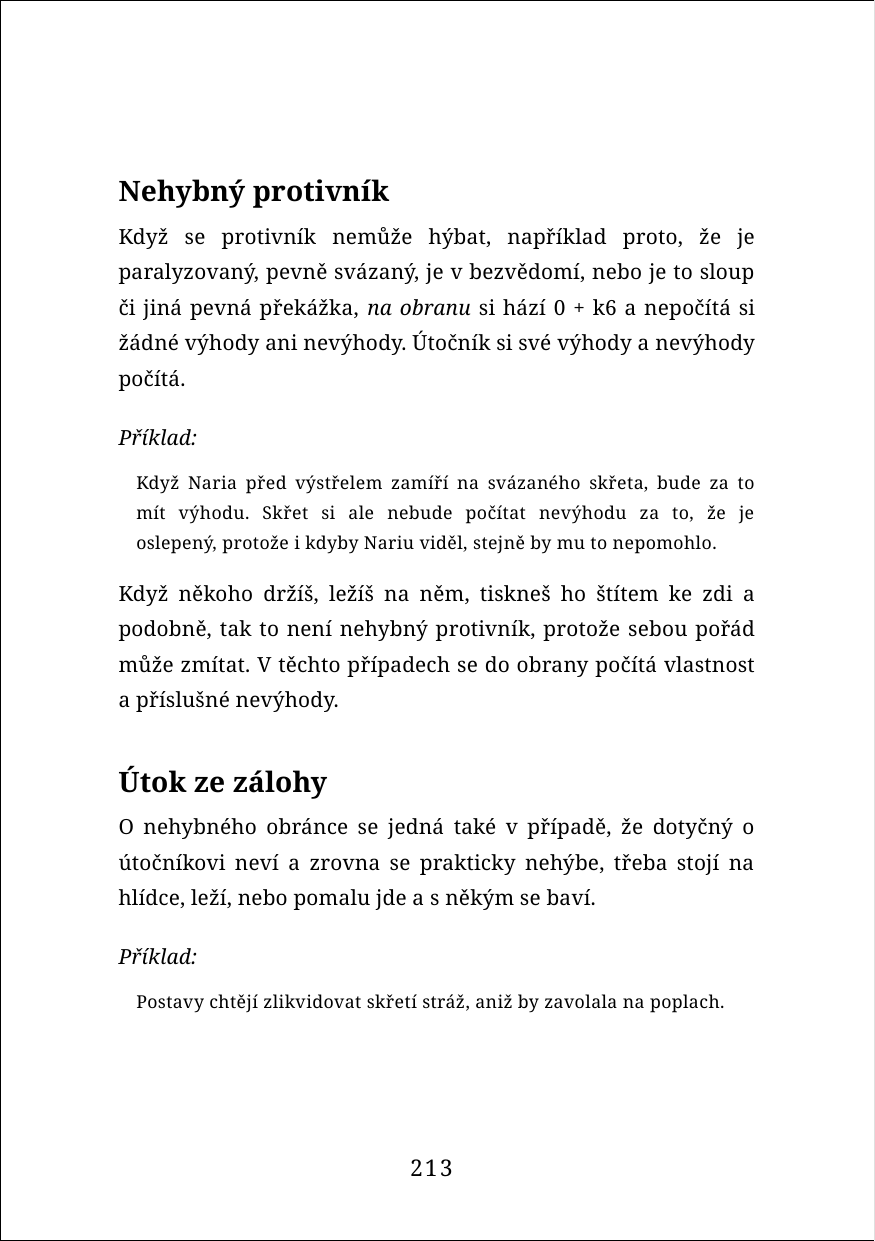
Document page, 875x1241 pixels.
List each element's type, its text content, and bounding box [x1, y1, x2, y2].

text Když někoho držíš, ležíš na něm, tiskneš ho štítem ke zdi a podobně, tak to není nehybný protivník, protože sebou pořád může zmítat. V těchto případech se do obrany počítá vlastnost a příslušné nevýhody. [118, 579, 756, 714]
text Když Naria před výstřelem zamíří na svázaného skřeta, bude za to mít výhodu. Skřet si ale nebude počítat nevýhodu za to, že je oslepený, protože i kdyby Nariu viděl, stejně by mu to nepomohlo. [136, 470, 756, 555]
text Postavy chtějí zlikvidovat skřetí stráž, aniž by zavolala na poplach. [136, 990, 756, 1014]
text Příklad: [118, 423, 756, 452]
subtitle Útok ze zálohy [118, 762, 756, 801]
text O nehybného obránce se jedná také v případě, že dotyčný o útočníkovi neví a zrovna se prakticky nehýbe, třeba stojí na hlídce, leží, nebo pomalu jde a s někým se baví. [118, 812, 756, 912]
text Když se protivník nemůže hýbat, například proto, že je paralyzovaný, pevně svázaný, je v bezvědomí, nebo je to sloup či jiná pevná překážka, na obranu si hází 0 + k6 a nepočítá si žádné výhody ani nevýhody. Útočník si své výhody a nevýhody počítá. [118, 222, 756, 392]
subtitle Nehybný protivník [118, 172, 756, 210]
text Příklad: [118, 942, 756, 971]
